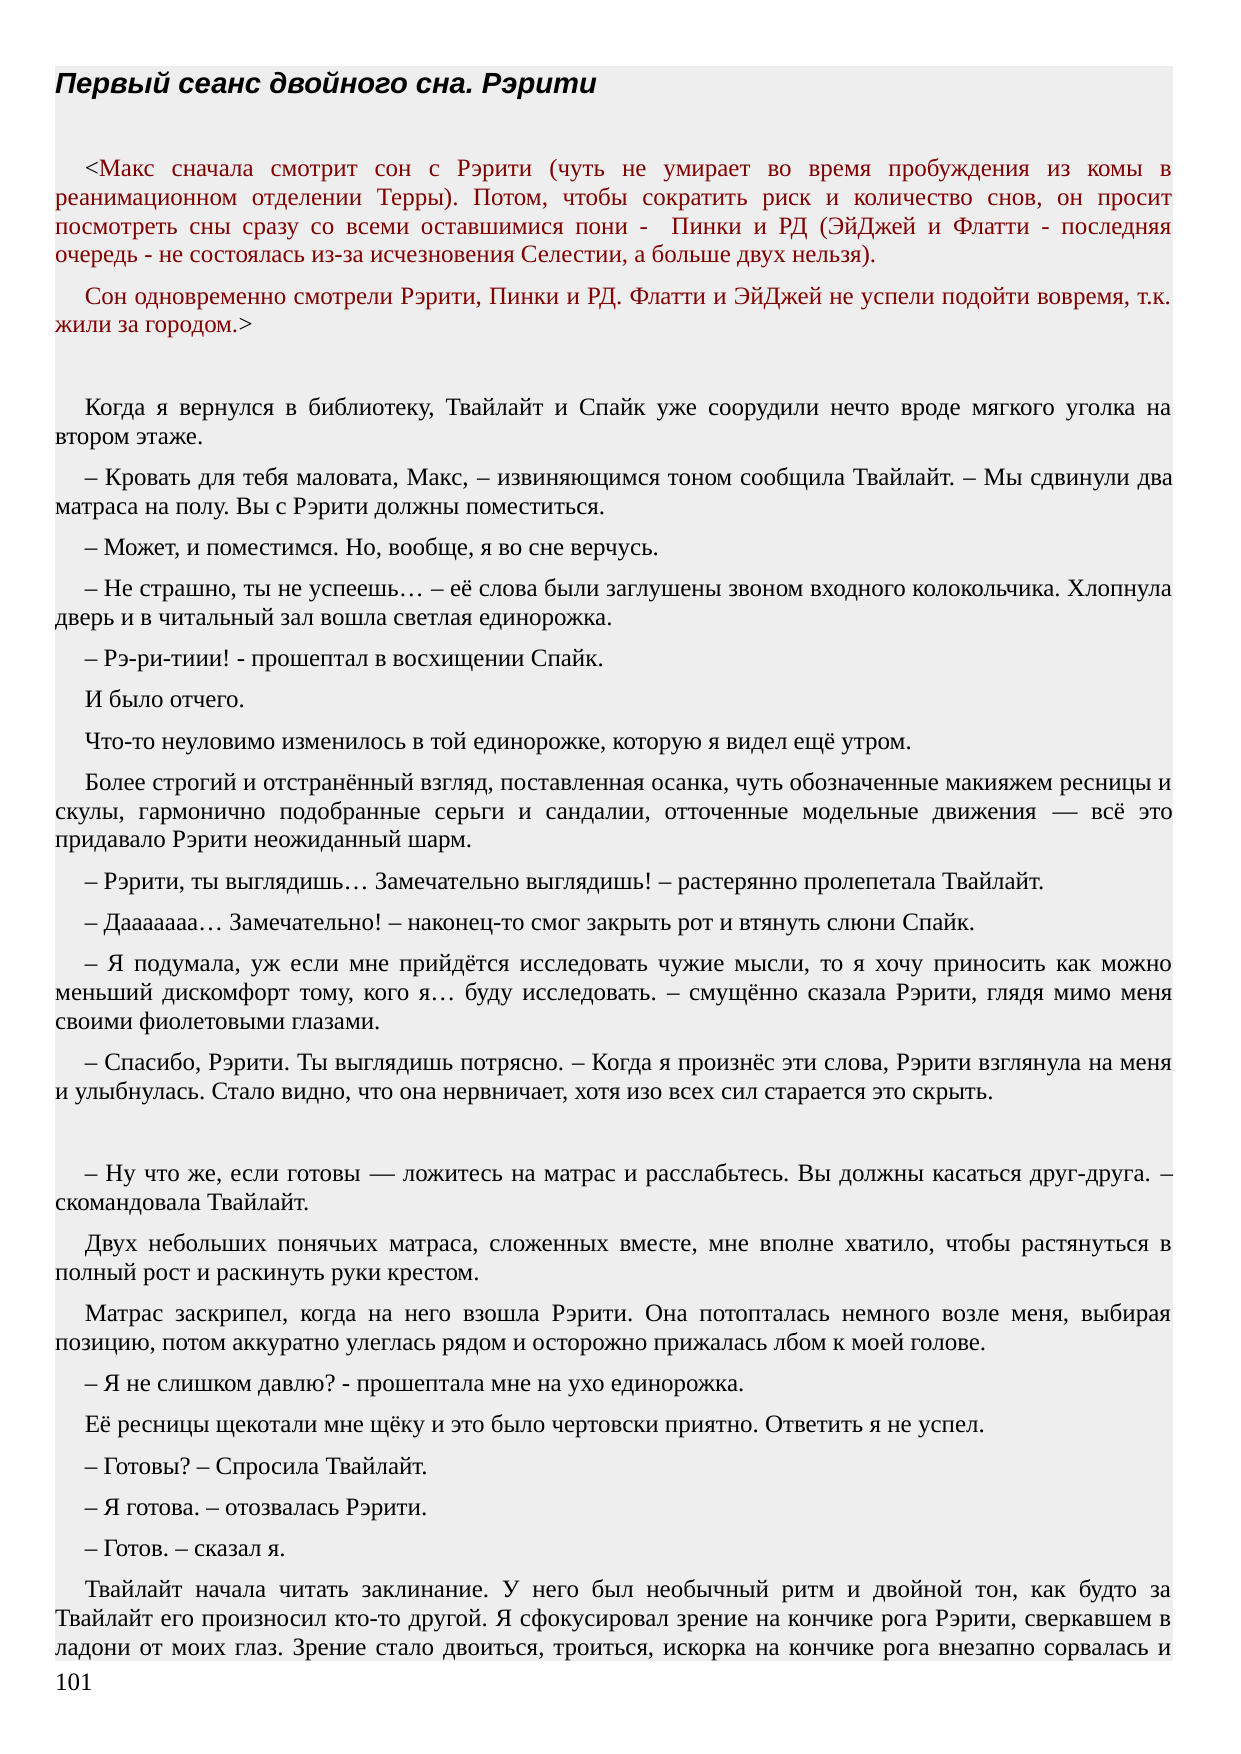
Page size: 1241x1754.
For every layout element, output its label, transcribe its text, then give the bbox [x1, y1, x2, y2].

text – Готовы? – Спросила Твайлайт. [55, 1451, 1173, 1479]
text – Я готова. – отозвалась Рэрити. [55, 1492, 1173, 1521]
text Двух небольших понячьих матраса, сложенных вместе, мне вполне хватило, чтобы растянуться в полный рост и раскинуть руки крестом. [55, 1228, 1173, 1286]
text – Рэ-ри-тиии! - прошептал в восхищении Спайк. [55, 643, 1173, 672]
text – Дааааааа… Замечательно! – наконец-то смог закрыть рот и втянуть слюни Спайк. [55, 907, 1173, 936]
text И было отчего. [55, 684, 1173, 713]
text – Не страшно, ты не успеешь… – её слова были заглушены звоном входного колокольчика. Хлопнула дверь и в читальный зал вошла светлая единорожка. [55, 573, 1173, 631]
text Когда я вернулся в библиотеку, Твайлайт и Спайк уже соорудили нечто вроде мягкого уголка на втором этаже. [55, 392, 1173, 449]
text Её ресницы щекотали мне щёку и это было чертовски приятно. Ответить я не успел. [55, 1409, 1173, 1438]
text – Я не слишком давлю? - прошептала мне на ухо единорожка. [55, 1368, 1173, 1397]
text <Макс сначала смотрит сон с Рэрити (чуть не умирает во время пробуждения из комы в реанимационном отделении Терры). Потом, чтобы сократить риск и количество снов, он просит посмотреть сны сразу со всеми оставшимися пони - Пинки и РД (ЭйДжей и Флатти - последняя очередь - не состоялась из-за исчезновения Селестии, а больше двух нельзя). [55, 153, 1173, 268]
text – Может, и поместимся. Но, вообще, я во сне верчусь. [55, 532, 1173, 561]
text – Я подумала, уж если мне прийдётся исследовать чужие мысли, то я хочу приносить как можно меньший дискомфорт тому, кого я… буду исследовать. – смущённо сказала Рэрити, глядя мимо меня своими фиолетовыми глазами. [55, 948, 1173, 1034]
text Сон одновременно смотрели Рэрити, Пинки и РД. Флатти и ЭйДжей не успели подойти вовремя, т.к. жили за городом.> [55, 281, 1173, 338]
text – Ну что же, если готовы — ложитесь на матрас и расслабьтесь. Вы должны касаться друг-друга. – скомандовала Твайлайт. [55, 1158, 1173, 1216]
text – Готов. – сказал я. [55, 1533, 1173, 1562]
text Матрас заскрипел, когда на него взошла Рэрити. Она потопталась немного возле меня, выбирая позицию, потом аккуратно улеглась рядом и осторожно прижалась лбом к моей голове. [55, 1298, 1173, 1356]
text – Рэрити, ты выглядишь… Замечательно выглядишь! – растерянно пролепетала Твайлайт. [55, 866, 1173, 894]
text Более строгий и отстранённый взгляд, поставленная осанка, чуть обозначенные макияжем ресницы и скулы, гармонично подобранные серьги и сандалии, отточенные модельные движения — всё это придавало Рэрити неожиданный шарм. [55, 767, 1173, 853]
text Что-то неуловимо изменилось в той единорожке, которую я видел ещё утром. [55, 726, 1173, 754]
subtitle Первый сеанс двойного сна. Рэрити [55, 66, 1173, 99]
text – Кровать для тебя маловата, Макс, – извиняющимся тоном сообщила Твайлайт. – Мы сдвинули два матраса на полу. Вы с Рэрити должны поместиться. [55, 462, 1173, 519]
text Твайлайт начала читать заклинание. У него был необычный ритм и двойной тон, как будто за Твайлайт его произносил кто-то другой. Я сфокусировал зрение на кончике рога Рэрити, сверкавшем в ладони от моих глаз. Зрение стало двоиться, троиться, искорка на кончике рога внезапно сорвалась и [55, 1574, 1173, 1661]
text – Спасибо, Рэрити. Ты выглядишь потрясно. – Когда я произнёс эти слова, Рэрити взглянула на меня и улыбнулась. Стало видно, что она нервничает, хотя изо всех сил старается это скрыть. [55, 1047, 1173, 1104]
